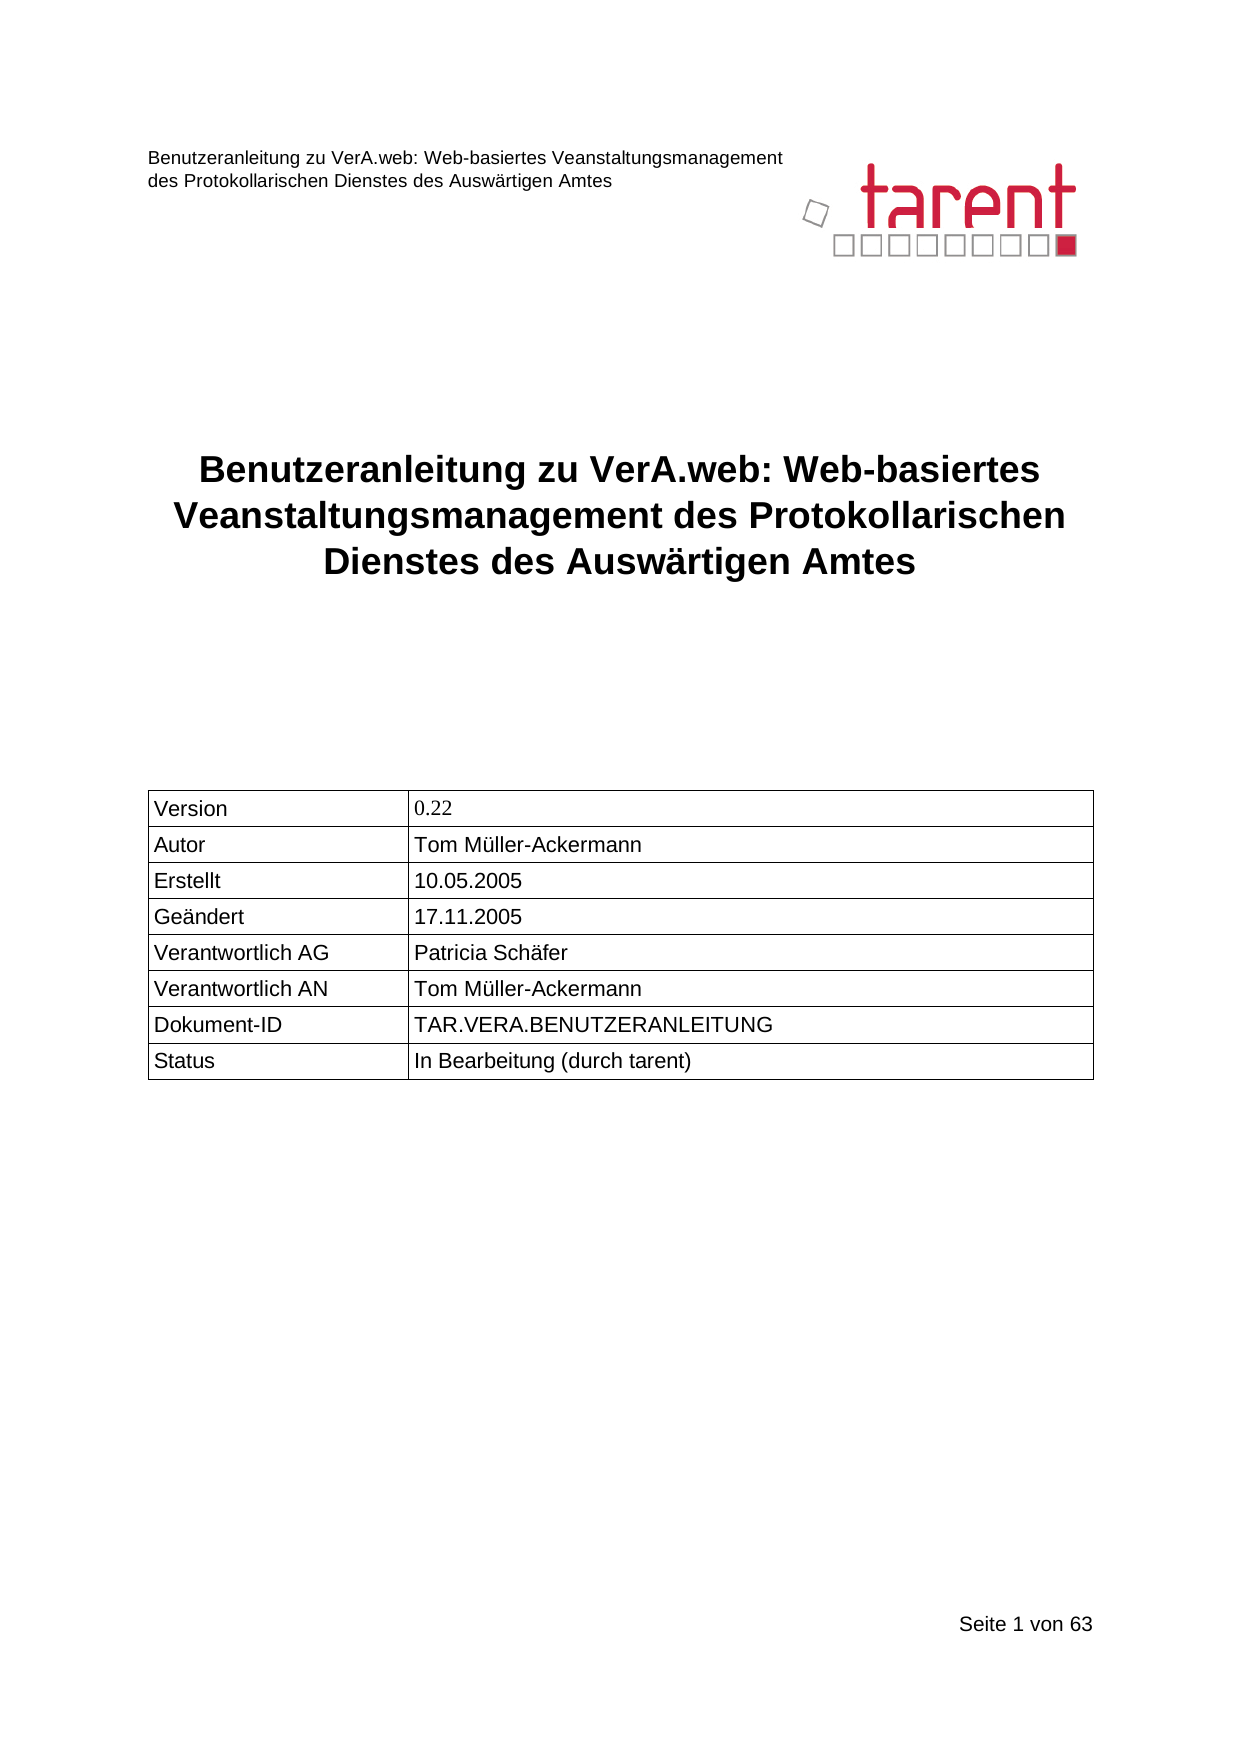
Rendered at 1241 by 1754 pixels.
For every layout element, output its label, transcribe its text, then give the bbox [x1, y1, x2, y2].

table_cell Geändert [149, 899, 408, 934]
table_cell 17.11.2005 [409, 899, 1093, 934]
table_cell Verantwortlich AG [149, 935, 408, 970]
table_cell 10.05.2005 [409, 863, 1093, 898]
table_cell Dokument-ID [149, 1007, 408, 1043]
table_cell Verantwortlich AN [149, 971, 408, 1006]
table_cell Tom Müller-Ackermann [409, 827, 1093, 862]
table_cell In Bearbeitung (durch tarent) [409, 1044, 1093, 1079]
table_cell Patricia Schäfer [409, 935, 1093, 970]
table_cell TAR.VERA.BENUTZERANLEITUNG [409, 1007, 1093, 1043]
table_cell Tom Müller-Ackermann [409, 971, 1093, 1006]
table_cell Erstellt [149, 863, 408, 898]
table_cell Status [149, 1044, 408, 1079]
table_header 0.22 [409, 791, 1093, 826]
title Benutzeranleitung zu VerA.web: Web-basiertes Veanstaltungsmanagement des Protokollarischen Dienstes des Auswärtigen Amtes [148, 448, 1092, 582]
picture [790, 151, 1091, 268]
table_header Version [149, 791, 408, 826]
table_cell Autor [149, 827, 408, 862]
